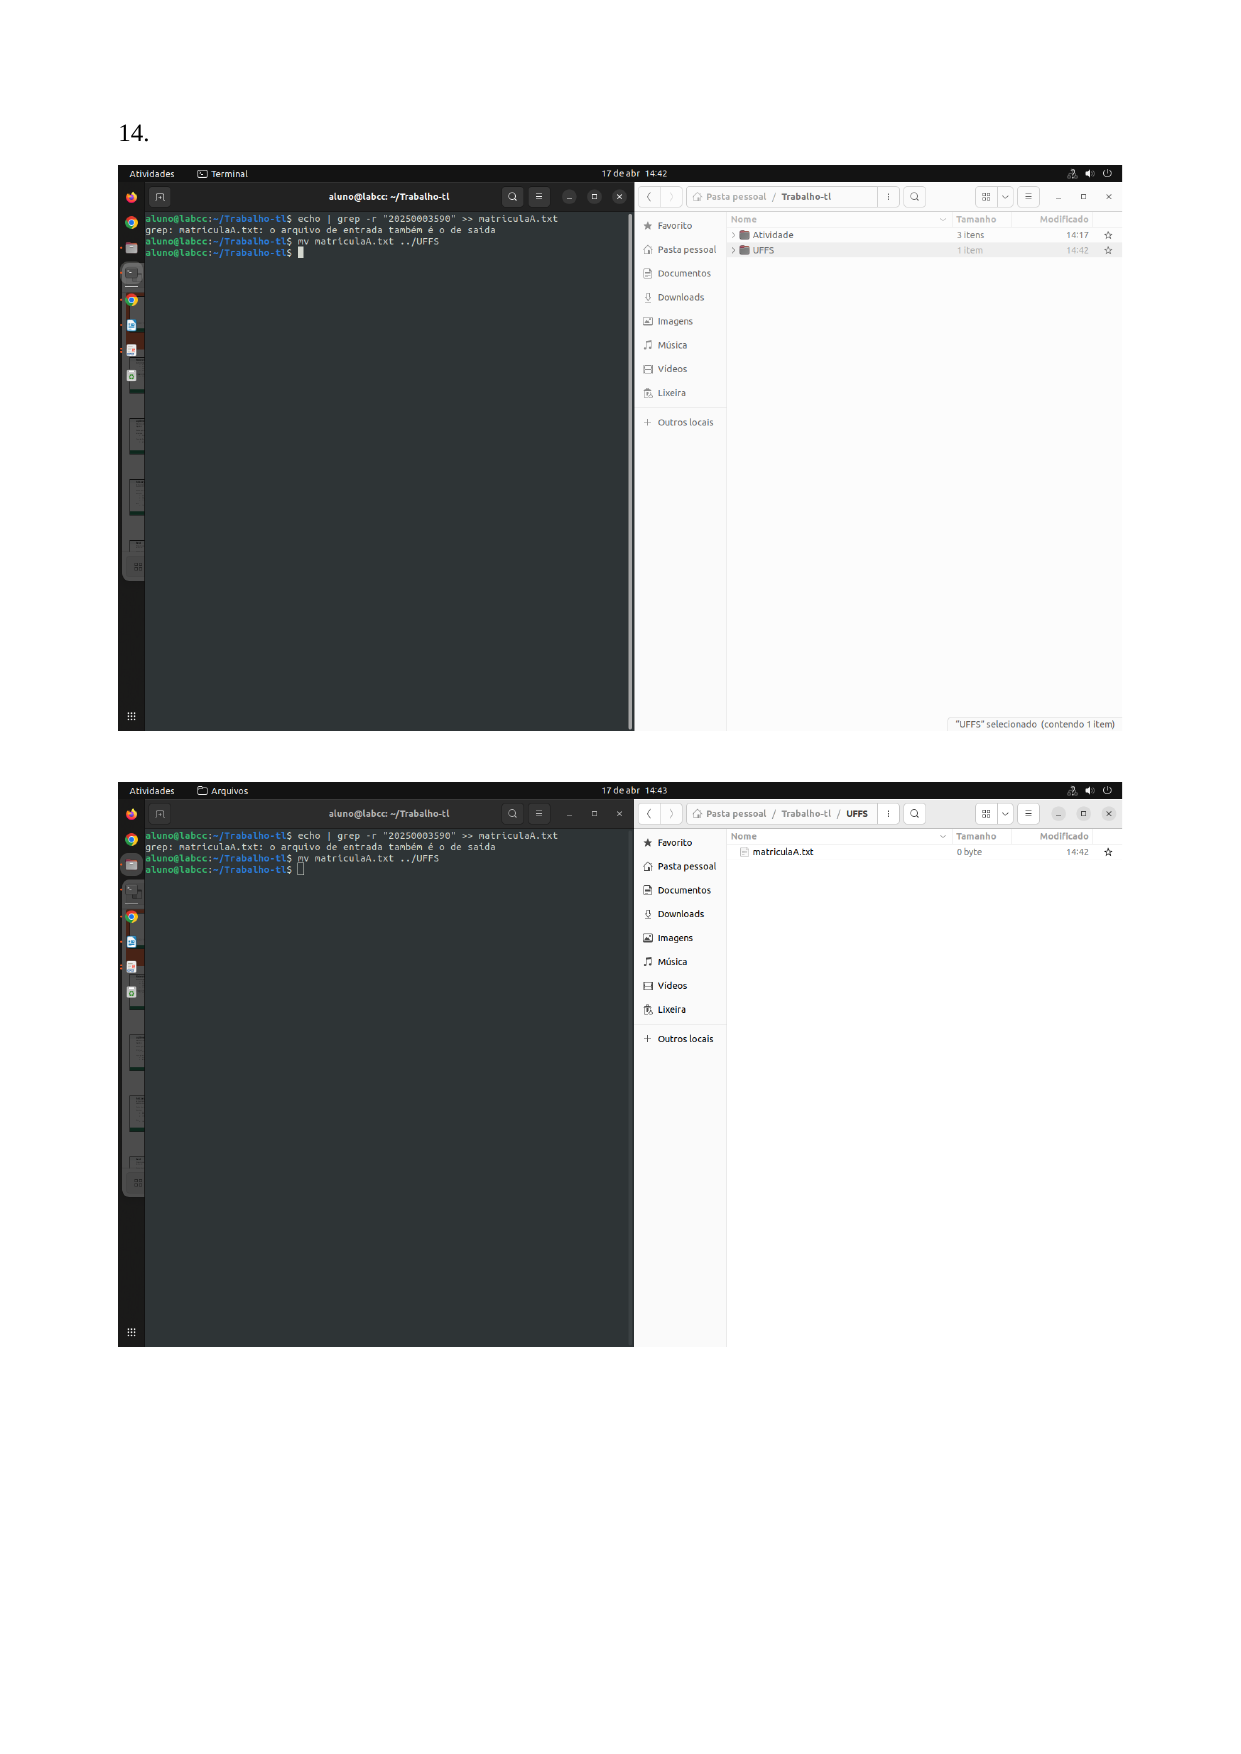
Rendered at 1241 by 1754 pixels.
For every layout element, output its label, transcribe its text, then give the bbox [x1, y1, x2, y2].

picture [118, 165, 1123, 731]
text 14. [118, 118, 1122, 147]
picture [118, 782, 1123, 1347]
